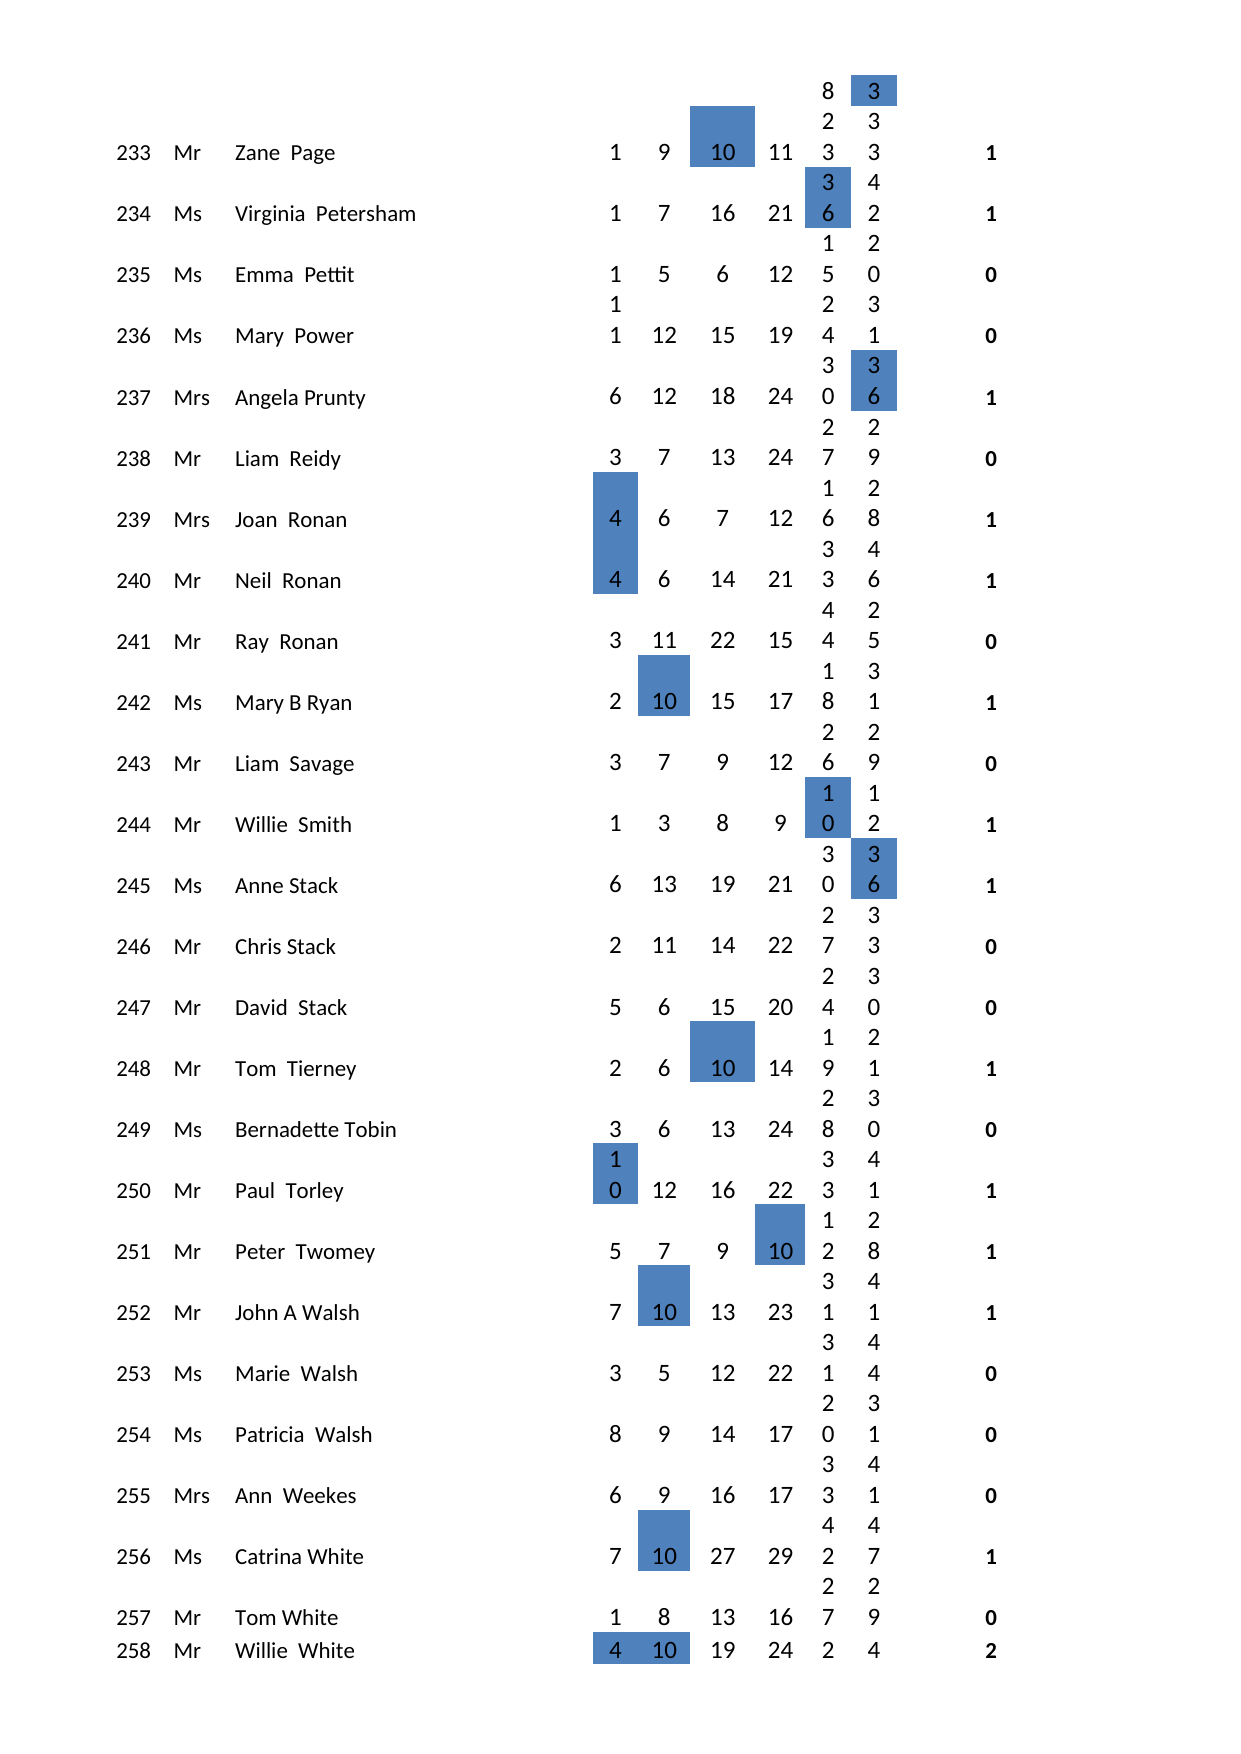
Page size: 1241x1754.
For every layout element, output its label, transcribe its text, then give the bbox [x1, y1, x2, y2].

table_cell 258 [85, 1632, 162, 1664]
table_cell 1 [954, 655, 1028, 716]
table_cell 36 [851, 350, 897, 411]
table_cell 20 [755, 960, 805, 1021]
table_cell 1 [593, 1571, 638, 1632]
table_cell [897, 228, 954, 289]
table_cell 7 [593, 1510, 638, 1571]
table_cell 10 [755, 1204, 805, 1265]
table_cell 240 [85, 533, 162, 594]
table_cell Ms [162, 1082, 224, 1143]
table_cell 16 [755, 1571, 805, 1632]
table_cell 19 [690, 1632, 755, 1664]
table_cell 24 [805, 289, 851, 350]
table_cell Catrina White [224, 1510, 592, 1571]
table_cell [897, 594, 954, 655]
table_cell Mrs [162, 472, 224, 533]
table_cell Ms [162, 167, 224, 228]
table_cell 11 [638, 594, 690, 655]
table_cell 41 [851, 1143, 897, 1204]
table_cell 10 [690, 1021, 755, 1082]
table_cell 9 [690, 716, 755, 777]
table_cell [897, 899, 954, 960]
table_cell Ms [162, 838, 224, 899]
table_cell 6 [690, 228, 755, 289]
table_cell 0 [954, 594, 1028, 655]
table_cell 1 [954, 350, 1028, 411]
table_cell 46 [851, 533, 897, 594]
table_cell 5 [638, 228, 690, 289]
table_cell 14 [690, 899, 755, 960]
table_cell 1 [954, 1021, 1028, 1082]
table_cell 237 [85, 350, 162, 411]
table_cell Peter Twomey [224, 1204, 592, 1265]
table_cell 31 [851, 655, 897, 716]
table_cell 12 [805, 1204, 851, 1265]
table_cell [897, 411, 954, 472]
table_cell 16 [690, 1143, 755, 1204]
table_cell 12 [638, 289, 690, 350]
table_cell 0 [954, 899, 1028, 960]
table_cell 13 [690, 1265, 755, 1326]
table_cell 20 [851, 228, 897, 289]
table_cell 0 [954, 1082, 1028, 1143]
table_cell 242 [85, 655, 162, 716]
table_cell Chris Stack [224, 899, 592, 960]
table_cell [224, 75, 592, 106]
table_cell Mr [162, 716, 224, 777]
table_cell John A Walsh [224, 1265, 592, 1326]
table_cell 8 [690, 777, 755, 838]
table_cell [897, 1632, 954, 1664]
table_cell 6 [638, 533, 690, 594]
table_cell 249 [85, 1082, 162, 1143]
table_cell 30 [805, 350, 851, 411]
table_cell 4 [593, 472, 638, 533]
table_cell Mrs [162, 1449, 224, 1509]
table_cell 247 [85, 960, 162, 1021]
table_cell 257 [85, 1571, 162, 1632]
table_cell 12 [638, 1143, 690, 1204]
table_cell 10 [638, 1510, 690, 1571]
table_cell 1 [954, 472, 1028, 533]
table_cell 16 [690, 167, 755, 228]
table_cell Mr [162, 106, 224, 167]
table_cell Neil Ronan [224, 533, 592, 594]
table_cell 12 [755, 716, 805, 777]
table_cell 3 [593, 1326, 638, 1387]
table_cell 0 [954, 1388, 1028, 1448]
table_cell 250 [85, 1143, 162, 1204]
table_cell 256 [85, 1510, 162, 1571]
table_cell 33 [851, 106, 897, 167]
table_cell Willie White [224, 1632, 592, 1664]
table_cell [897, 106, 954, 167]
table_cell Mr [162, 1571, 224, 1632]
table_cell [897, 533, 954, 594]
table_cell 1 [954, 1510, 1028, 1571]
table_cell 2 [593, 899, 638, 960]
table_cell Mr [162, 1632, 224, 1664]
table_cell 33 [851, 899, 897, 960]
table_cell Ms [162, 1388, 224, 1448]
table_cell [897, 75, 954, 106]
table_cell Mr [162, 1204, 224, 1265]
table_cell 3 [593, 594, 638, 655]
table_cell 7 [638, 411, 690, 472]
table_cell [954, 75, 1028, 106]
table_cell 27 [805, 411, 851, 472]
table_cell Mr [162, 411, 224, 472]
table_cell 41 [851, 1449, 897, 1509]
table_cell 27 [690, 1510, 755, 1571]
table_cell [897, 1143, 954, 1204]
table_cell Tom White [224, 1571, 592, 1632]
table_cell [897, 777, 954, 838]
table_cell 11 [593, 289, 638, 350]
table_cell 0 [954, 960, 1028, 1021]
table_cell 2 [805, 1632, 851, 1664]
table_cell 26 [805, 716, 851, 777]
table_cell 233 [85, 106, 162, 167]
table_cell 7 [690, 472, 755, 533]
table_cell 29 [851, 1571, 897, 1632]
table_cell 16 [690, 1449, 755, 1509]
table_cell 10 [638, 655, 690, 716]
table_cell 31 [851, 1388, 897, 1448]
table_cell 243 [85, 716, 162, 777]
table_cell 24 [805, 960, 851, 1021]
table_cell 12 [851, 777, 897, 838]
table_cell 36 [851, 838, 897, 899]
table_cell 41 [851, 1265, 897, 1326]
table_cell [897, 1204, 954, 1265]
table_cell 21 [755, 838, 805, 899]
table_cell 7 [638, 1204, 690, 1265]
table_cell [897, 472, 954, 533]
table_cell 28 [851, 472, 897, 533]
table_cell [162, 75, 224, 106]
table_cell 12 [690, 1326, 755, 1387]
table_cell 31 [805, 1326, 851, 1387]
table_cell 30 [805, 838, 851, 899]
table_cell [897, 716, 954, 777]
table_cell [897, 167, 954, 228]
table_cell 245 [85, 838, 162, 899]
table_cell 3 [638, 777, 690, 838]
table_cell 22 [690, 594, 755, 655]
table_cell 0 [954, 289, 1028, 350]
table_cell 11 [755, 106, 805, 167]
table_cell 24 [755, 1632, 805, 1664]
table_cell 1 [954, 167, 1028, 228]
table_cell [897, 1571, 954, 1632]
table_cell Tom Tierney [224, 1021, 592, 1082]
table_cell [85, 75, 162, 106]
table_cell 252 [85, 1265, 162, 1326]
table_cell 44 [805, 594, 851, 655]
table_cell 21 [755, 167, 805, 228]
table_cell 22 [755, 1143, 805, 1204]
table_cell 15 [690, 289, 755, 350]
table_cell [690, 75, 755, 106]
table_cell 33 [805, 1449, 851, 1509]
table_cell Virginia Petersham [224, 167, 592, 228]
table_cell [897, 289, 954, 350]
table_cell 251 [85, 1204, 162, 1265]
table_cell Ms [162, 228, 224, 289]
table_cell 15 [805, 228, 851, 289]
table_cell 0 [954, 411, 1028, 472]
table_cell 6 [593, 1449, 638, 1509]
table_cell 1 [954, 106, 1028, 167]
table_cell 1 [954, 838, 1028, 899]
table_cell 28 [851, 1204, 897, 1265]
table_cell [638, 75, 690, 106]
table_cell 10 [805, 777, 851, 838]
table_cell 13 [690, 1571, 755, 1632]
table_cell 3 [593, 1082, 638, 1143]
table_cell 6 [638, 472, 690, 533]
table_cell 254 [85, 1388, 162, 1448]
table_cell Mr [162, 594, 224, 655]
table_cell Joan Ronan [224, 472, 592, 533]
table_cell Mr [162, 533, 224, 594]
table_cell 3 [851, 75, 897, 106]
table_cell Mr [162, 1143, 224, 1204]
table_cell 33 [805, 533, 851, 594]
table_cell 10 [638, 1632, 690, 1664]
table_cell 21 [755, 533, 805, 594]
table_cell 246 [85, 899, 162, 960]
table_cell Mr [162, 899, 224, 960]
table_cell 1 [593, 228, 638, 289]
table_cell 5 [593, 960, 638, 1021]
table_cell 13 [638, 838, 690, 899]
table_cell 253 [85, 1326, 162, 1387]
table_cell 29 [851, 411, 897, 472]
table_cell Mrs [162, 350, 224, 411]
table_cell 4 [593, 533, 638, 594]
table_cell Liam Savage [224, 716, 592, 777]
table_cell 42 [805, 1510, 851, 1571]
table_cell 6 [638, 1082, 690, 1143]
table_cell 1 [954, 1143, 1028, 1204]
table_cell [897, 960, 954, 1021]
table_cell 30 [851, 960, 897, 1021]
table_cell 1 [954, 1265, 1028, 1326]
table_cell [897, 350, 954, 411]
table_cell 19 [755, 289, 805, 350]
table_cell 0 [954, 228, 1028, 289]
table_cell 19 [805, 1021, 851, 1082]
table_cell 17 [755, 1388, 805, 1448]
table_cell Ms [162, 655, 224, 716]
table_cell 1 [954, 533, 1028, 594]
table_cell 44 [851, 1326, 897, 1387]
table_cell 4 [593, 1632, 638, 1664]
table_cell Ann Weekes [224, 1449, 592, 1509]
table_cell 0 [954, 1449, 1028, 1509]
table_cell 27 [805, 1571, 851, 1632]
table_cell Ms [162, 1326, 224, 1387]
table_cell 36 [805, 167, 851, 228]
table_cell 33 [805, 1143, 851, 1204]
table_cell 30 [851, 1082, 897, 1143]
table_cell 16 [805, 472, 851, 533]
table_cell Mary Power [224, 289, 592, 350]
table_cell Liam Reidy [224, 411, 592, 472]
table_cell 6 [593, 350, 638, 411]
table_cell [897, 1510, 954, 1571]
table_cell 5 [593, 1204, 638, 1265]
table_cell 24 [755, 1082, 805, 1143]
table_cell 42 [851, 167, 897, 228]
table_cell 9 [690, 1204, 755, 1265]
table_cell 255 [85, 1449, 162, 1509]
table_cell [897, 1265, 954, 1326]
table_cell [897, 838, 954, 899]
table_cell 15 [755, 594, 805, 655]
table_cell 1 [954, 1204, 1028, 1265]
table_cell 1 [593, 167, 638, 228]
table_cell 2 [593, 1021, 638, 1082]
table_cell Zane Page [224, 106, 592, 167]
table_cell [897, 1388, 954, 1448]
table_cell 47 [851, 1510, 897, 1571]
table_cell Emma Pettit [224, 228, 592, 289]
table_cell 3 [593, 716, 638, 777]
table_cell 241 [85, 594, 162, 655]
table_cell 0 [954, 1571, 1028, 1632]
table_cell [897, 1449, 954, 1509]
table_cell 12 [755, 228, 805, 289]
table_cell Mr [162, 1265, 224, 1326]
table_cell [897, 1326, 954, 1387]
table_cell 3 [593, 411, 638, 472]
table_cell David Stack [224, 960, 592, 1021]
table_cell 8 [805, 75, 851, 106]
table_cell 1 [593, 777, 638, 838]
table_cell 0 [954, 1326, 1028, 1387]
table_cell Willie Smith [224, 777, 592, 838]
table_cell 14 [690, 1388, 755, 1448]
table_cell [755, 75, 805, 106]
table_cell 7 [638, 167, 690, 228]
table_cell 10 [690, 106, 755, 167]
table_cell 18 [690, 350, 755, 411]
table_cell Ray Ronan [224, 594, 592, 655]
table_cell 20 [805, 1388, 851, 1448]
table_cell 22 [755, 899, 805, 960]
table_cell 31 [851, 289, 897, 350]
table_cell 2 [593, 655, 638, 716]
table_cell Mr [162, 777, 224, 838]
table_cell 2 [954, 1632, 1028, 1664]
table_cell 14 [755, 1021, 805, 1082]
table_cell Ms [162, 1510, 224, 1571]
table_cell 9 [755, 777, 805, 838]
table_cell 29 [851, 716, 897, 777]
table_cell 6 [638, 1021, 690, 1082]
table_cell Anne Stack [224, 838, 592, 899]
table_cell 24 [755, 411, 805, 472]
table_cell 28 [805, 1082, 851, 1143]
table_cell Mr [162, 1021, 224, 1082]
table_cell Bernadette Tobin [224, 1082, 592, 1143]
table_cell 18 [805, 655, 851, 716]
table_cell 25 [851, 594, 897, 655]
table_cell 4 [851, 1632, 897, 1664]
table_cell 21 [851, 1021, 897, 1082]
table_cell 6 [593, 838, 638, 899]
table_cell 239 [85, 472, 162, 533]
table_cell Mary B Ryan [224, 655, 592, 716]
table_cell 9 [638, 1449, 690, 1509]
table_cell 24 [755, 350, 805, 411]
table_cell 7 [593, 1265, 638, 1326]
table_cell 23 [755, 1265, 805, 1326]
table_cell 1 [954, 777, 1028, 838]
table_cell 12 [638, 350, 690, 411]
table_cell 8 [638, 1571, 690, 1632]
table_cell 19 [690, 838, 755, 899]
table_cell Ms [162, 289, 224, 350]
table_cell Marie Walsh [224, 1326, 592, 1387]
table_cell 27 [805, 899, 851, 960]
table_cell 10 [593, 1143, 638, 1204]
table_cell 17 [755, 655, 805, 716]
table_cell [897, 655, 954, 716]
table_cell Paul Torley [224, 1143, 592, 1204]
table_cell 248 [85, 1021, 162, 1082]
table_cell 15 [690, 655, 755, 716]
table_cell Angela Prunty [224, 350, 592, 411]
table_cell 244 [85, 777, 162, 838]
table_cell 7 [638, 716, 690, 777]
table_cell 235 [85, 228, 162, 289]
table_cell 12 [755, 472, 805, 533]
table_cell 234 [85, 167, 162, 228]
table_cell 13 [690, 411, 755, 472]
table_cell 0 [954, 716, 1028, 777]
table_cell 15 [690, 960, 755, 1021]
table_cell 29 [755, 1510, 805, 1571]
table_cell Mr [162, 960, 224, 1021]
table_cell 11 [638, 899, 690, 960]
table_cell 9 [638, 1388, 690, 1448]
table_cell 8 [593, 1388, 638, 1448]
table_cell 1 [593, 106, 638, 167]
table_cell 13 [690, 1082, 755, 1143]
table_cell 5 [638, 1326, 690, 1387]
table_cell [897, 1082, 954, 1143]
table_cell 17 [755, 1449, 805, 1509]
table_cell 23 [805, 106, 851, 167]
table_cell 6 [638, 960, 690, 1021]
table_cell Patricia Walsh [224, 1388, 592, 1448]
table_cell 22 [755, 1326, 805, 1387]
table_cell [593, 75, 638, 106]
table_cell 236 [85, 289, 162, 350]
table_cell 238 [85, 411, 162, 472]
table_cell [897, 1021, 954, 1082]
table_cell 10 [638, 1265, 690, 1326]
table_cell 31 [805, 1265, 851, 1326]
table_cell 9 [638, 106, 690, 167]
table_cell 14 [690, 533, 755, 594]
